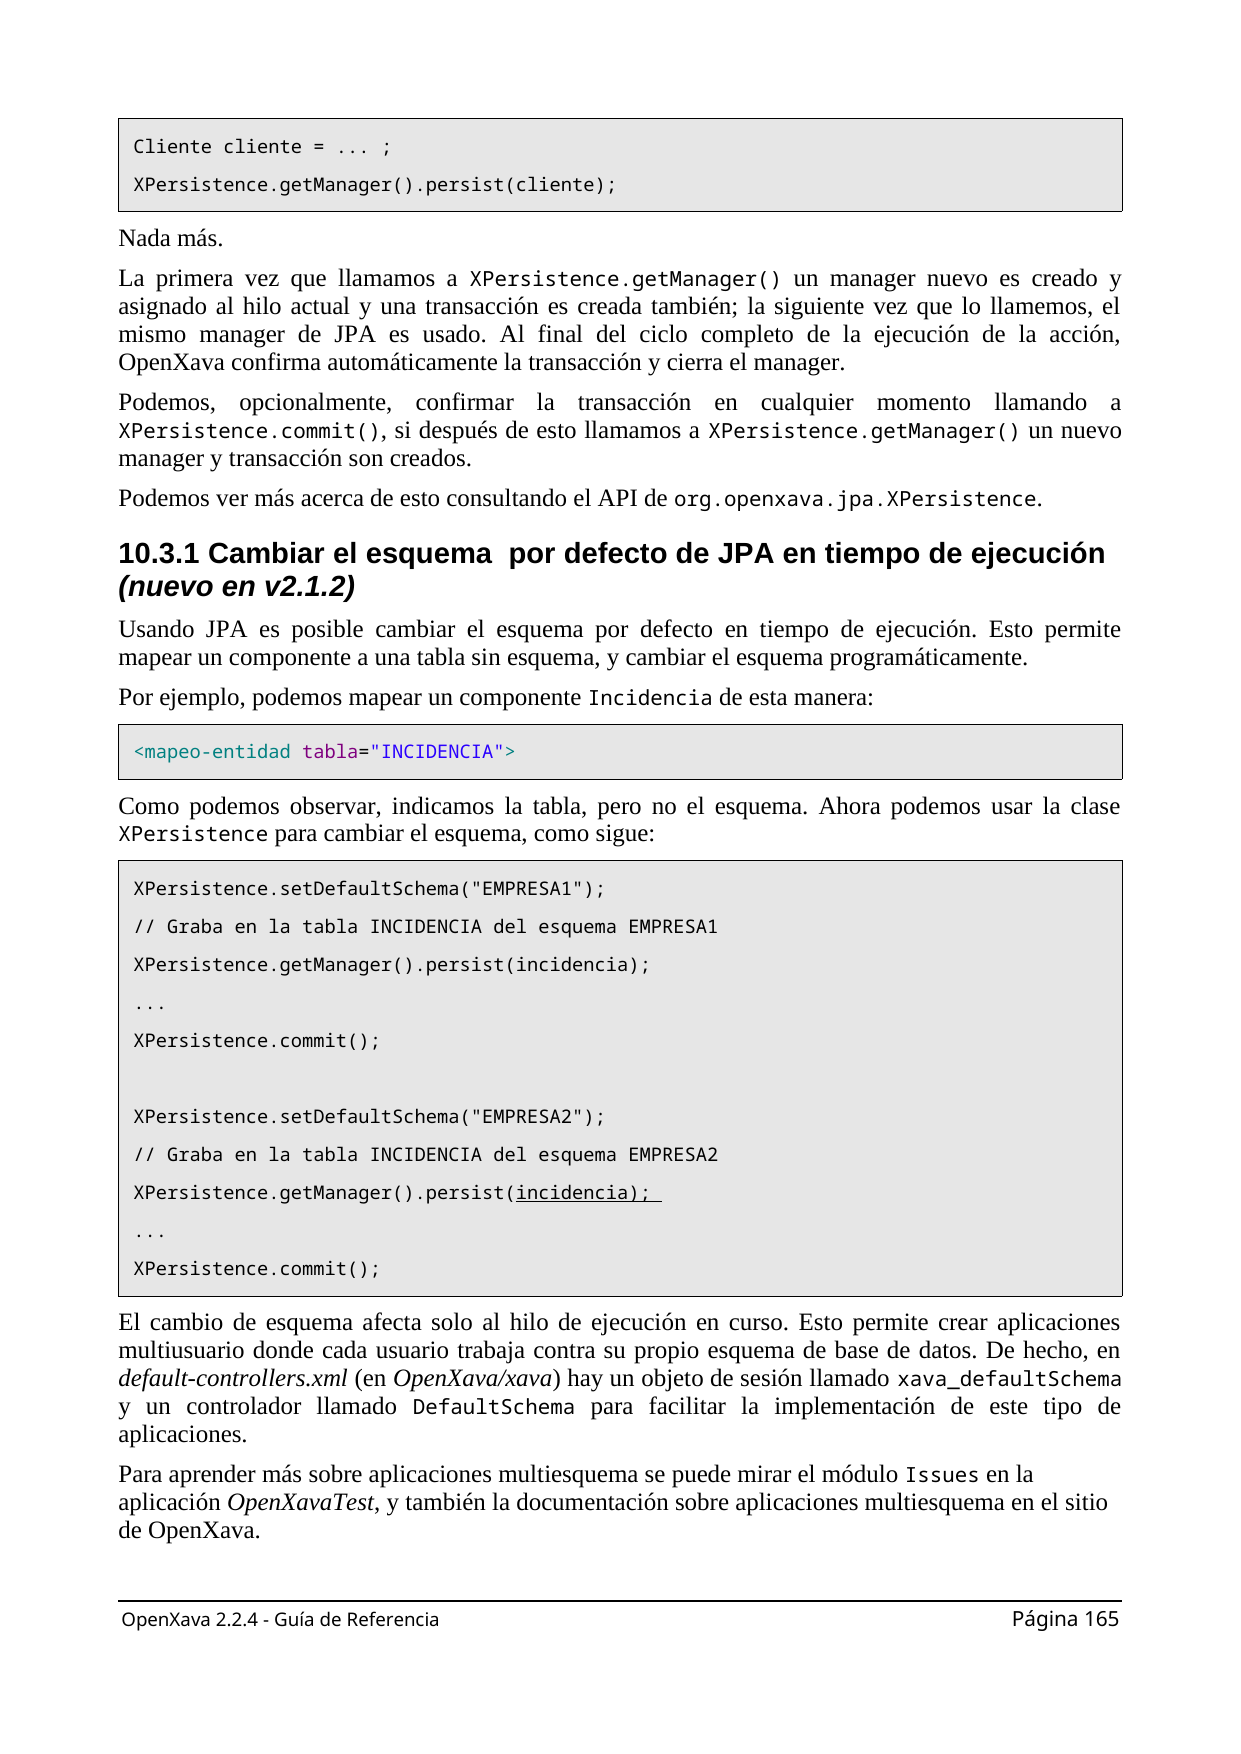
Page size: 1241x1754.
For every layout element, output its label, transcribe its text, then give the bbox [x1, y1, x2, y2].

text XPersistence.setDefaultSchema("EMPRESA1"); [119, 861, 1122, 898]
text La primera vez que llamamos a XPersistence.getManager() un manager nuevo es creado y asignado al hilo actual y una transacción es creada también; la siguiente vez que lo llamemos, el mismo manager de JPA es usado. Al final del ciclo completo de la ejecución de la acción, OpenXava confirma automáticamente la transacción y cierra el manager. [118, 264, 1122, 376]
text Cliente cliente = ... ; [119, 119, 1122, 156]
text Usando JPA es posible cambiar el esquema por defecto en tiempo de ejecución. Esto permite mapear un componente a una tabla sin esquema, y cambiar el esquema programáticamente. [118, 615, 1122, 671]
text XPersistence.getManager().persist(incidencia); [119, 1164, 1122, 1202]
text XPersistence.setDefaultSchema("EMPRESA2"); [119, 1088, 1122, 1126]
text XPersistence.getManager().persist(incidencia); [119, 936, 1122, 974]
text El cambio de esquema afecta solo al hilo de ejecución en curso. Esto permite crear aplicaciones multiusuario donde cada usuario trabaja contra su propio esquema de base de datos. De hecho, en default-controllers.xml (en OpenXava/xava) hay un objeto de sesión llamado xava_defaultSchema y un controlador llamado DefaultSchema para facilitar la implementación de este tipo de aplicaciones. [118, 1308, 1122, 1448]
text ... [119, 974, 1122, 1012]
text Para aprender más sobre aplicaciones multiesquema se puede mirar el módulo Issues en la aplicación OpenXavaTest, y también la documentación sobre aplicaciones multiesquema en el sitio de OpenXava. [118, 1460, 1122, 1544]
text Podemos, opcionalmente, confirmar la transacción en cualquier momento llamando a XPersistence.commit(), si después de esto llamamos a XPersistence.getManager() un nuevo manager y transacción son creados. [118, 388, 1122, 472]
text Podemos ver más acerca de esto consultando el API de org.openxava.jpa.XPersistence. [118, 484, 1122, 512]
text Por ejemplo, podemos mapear un componente Incidencia de esta manera: [118, 683, 1122, 711]
subtitle Cambiar el esquema por defecto de JPA en tiempo de ejecución (nuevo en v2.1.2) [118, 537, 1122, 603]
text Como podemos observar, indicamos la tabla, pero no el esquema. Ahora podemos usar la clase XPersistence para cambiar el esquema, como sigue: [118, 792, 1122, 848]
text <mapeo-entidad tabla="INCIDENCIA"> [119, 725, 1122, 779]
text Nada más. [118, 224, 1122, 252]
text XPersistence.commit(); [119, 1012, 1122, 1050]
text XPersistence.commit(); [119, 1240, 1122, 1296]
text XPersistence.getManager().persist(cliente); [119, 156, 1122, 211]
text ... [119, 1202, 1122, 1240]
text // Graba en la tabla INCIDENCIA del esquema EMPRESA1 [119, 898, 1122, 936]
text // Graba en la tabla INCIDENCIA del esquema EMPRESA2 [119, 1126, 1122, 1164]
